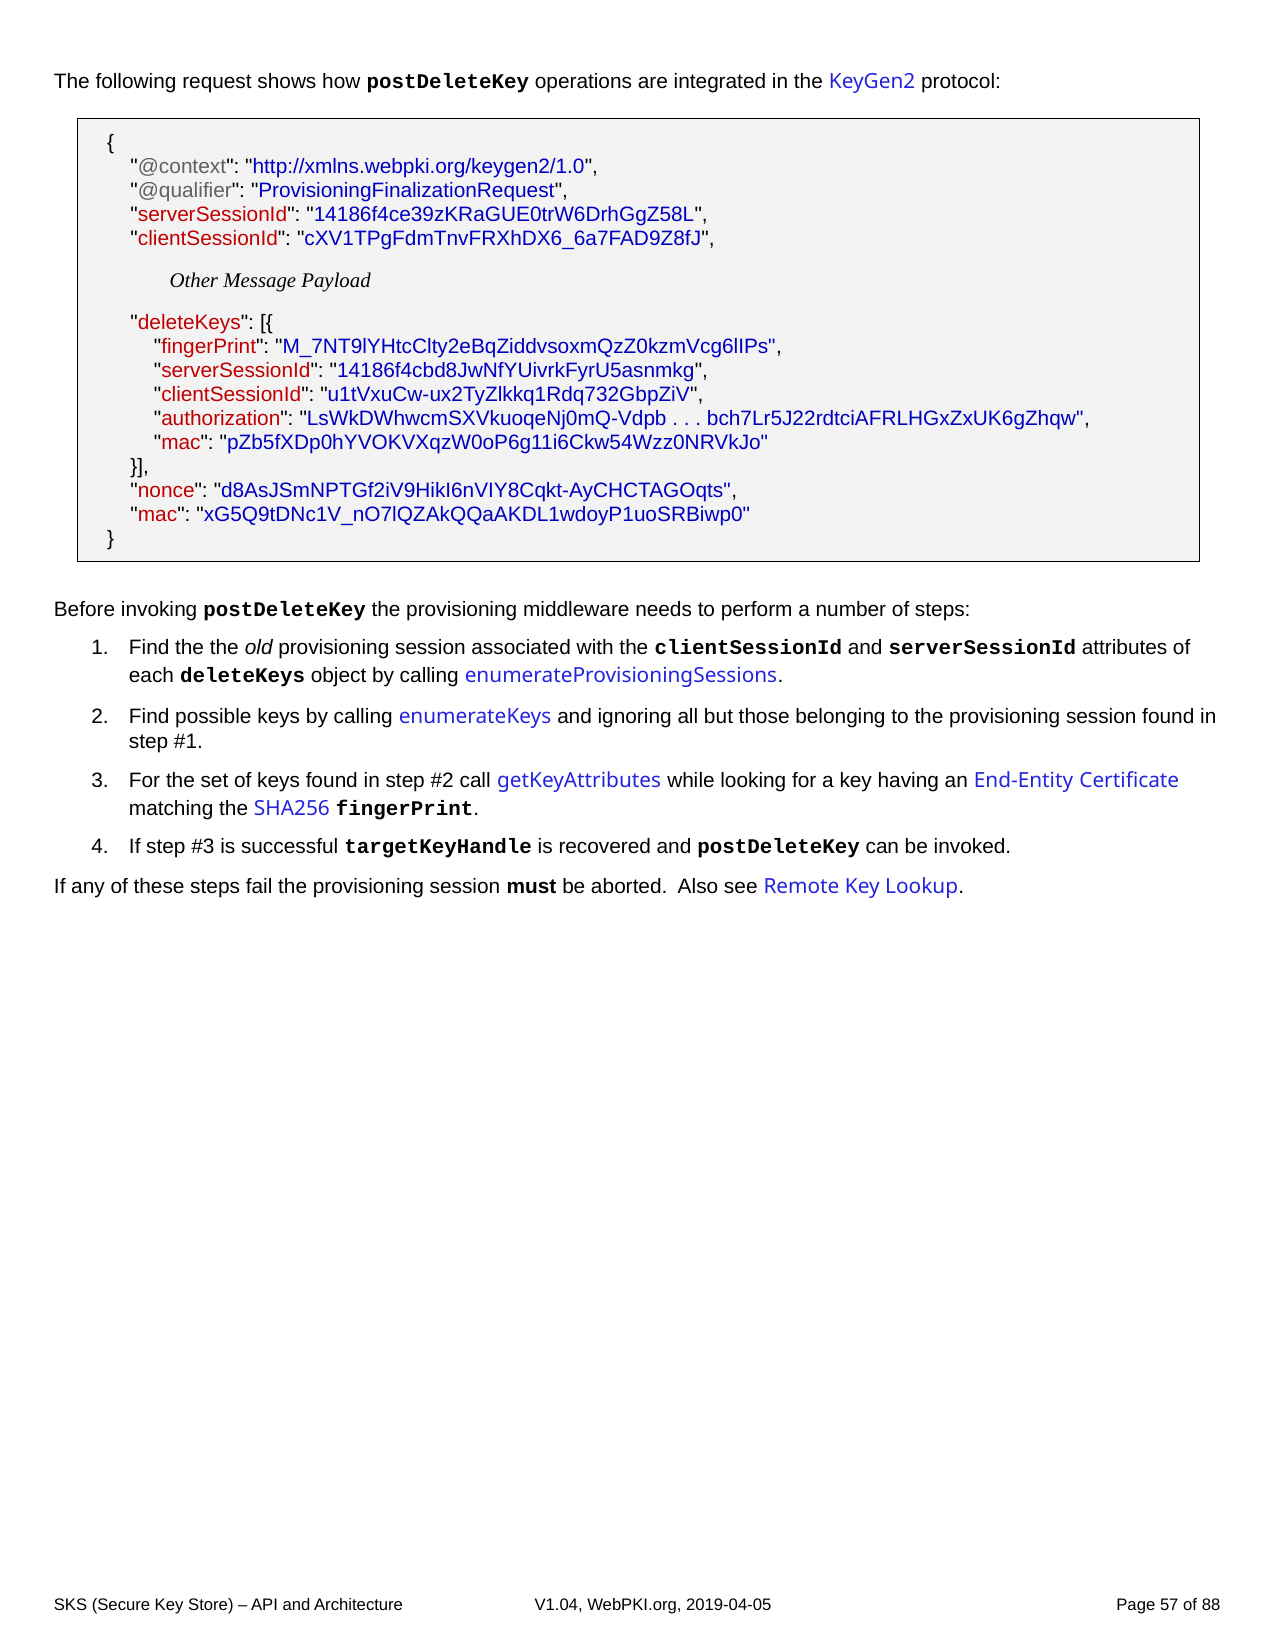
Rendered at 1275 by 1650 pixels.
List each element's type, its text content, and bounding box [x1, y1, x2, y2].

text Before invoking postDeleteKey the provisioning middleware needs to perform a number of steps: [54, 597, 1221, 623]
list Find possible keys by calling enumerateKeys and ignoring all but those belonging to the provisioning session found in step #1. [91, 701, 1221, 753]
table_header { "@context": "http://xmlns.webpki.org/keygen2/1.0", "@qualifier": "ProvisioningFinalizationRequest", "serverSessionId": "14186f4ce39zKRaGUE0trW6DrhGgZ58L", "clientSessionId": "cXV1TPgFdmTnvFRXhDX6_6a7FAD9Z8fJ", Other Message Payload "deleteKeys": [{ "fingerPrint": "M_7NT9lYHtcClty2eBqZiddvsoxmQzZ0kzmVcg6lIPs", "serverSessionId": "14186f4cbd8JwNfYUivrkFyrU5asnmkg", "clientSessionId": "u1tVxuCw-ux2TyZlkkq1Rdq732GbpZiV", "authorization": "LsWkDWhwcmSXVkuoqeNj0mQ-Vdpb . . . bch7Lr5J22rdtciAFRLHGxZxUK6gZhqw", "mac": "pZb5fXDp0hYVOKVXqzW0oP6g11i6Ckw54Wzz0NRVkJo" }], "nonce": "d8AsJSmNPTGf2iV9HikI6nVIY8Cqkt-AyCHCTAGOqts", "mac": "xG5Q9tDNc1V_nO7lQZAkQQaAKDL1wdoyP1uoSRBiwp0" } [78, 119, 1199, 561]
list Find the the old provisioning session associated with the clientSessionId and serverSessionId attributes of each deleteKeys object by calling enumerateProvisioningSessions. [91, 635, 1221, 689]
text The following request shows how postDeleteKey operations are integrated in the KeyGen2 protocol: [54, 66, 1221, 118]
list For the set of keys found in step #2 call getKeyAttributes while looking for a key having an End-Entity Certificate matching the SHA256 fingerPrint. [91, 765, 1221, 822]
text If any of these steps fail the provisioning session must be aborted. Also see Remote Key Lookup. [54, 871, 1221, 900]
list If step #3 is successful targetKeyHandle is recovered and postDeleteKey can be invoked. [91, 834, 1221, 860]
